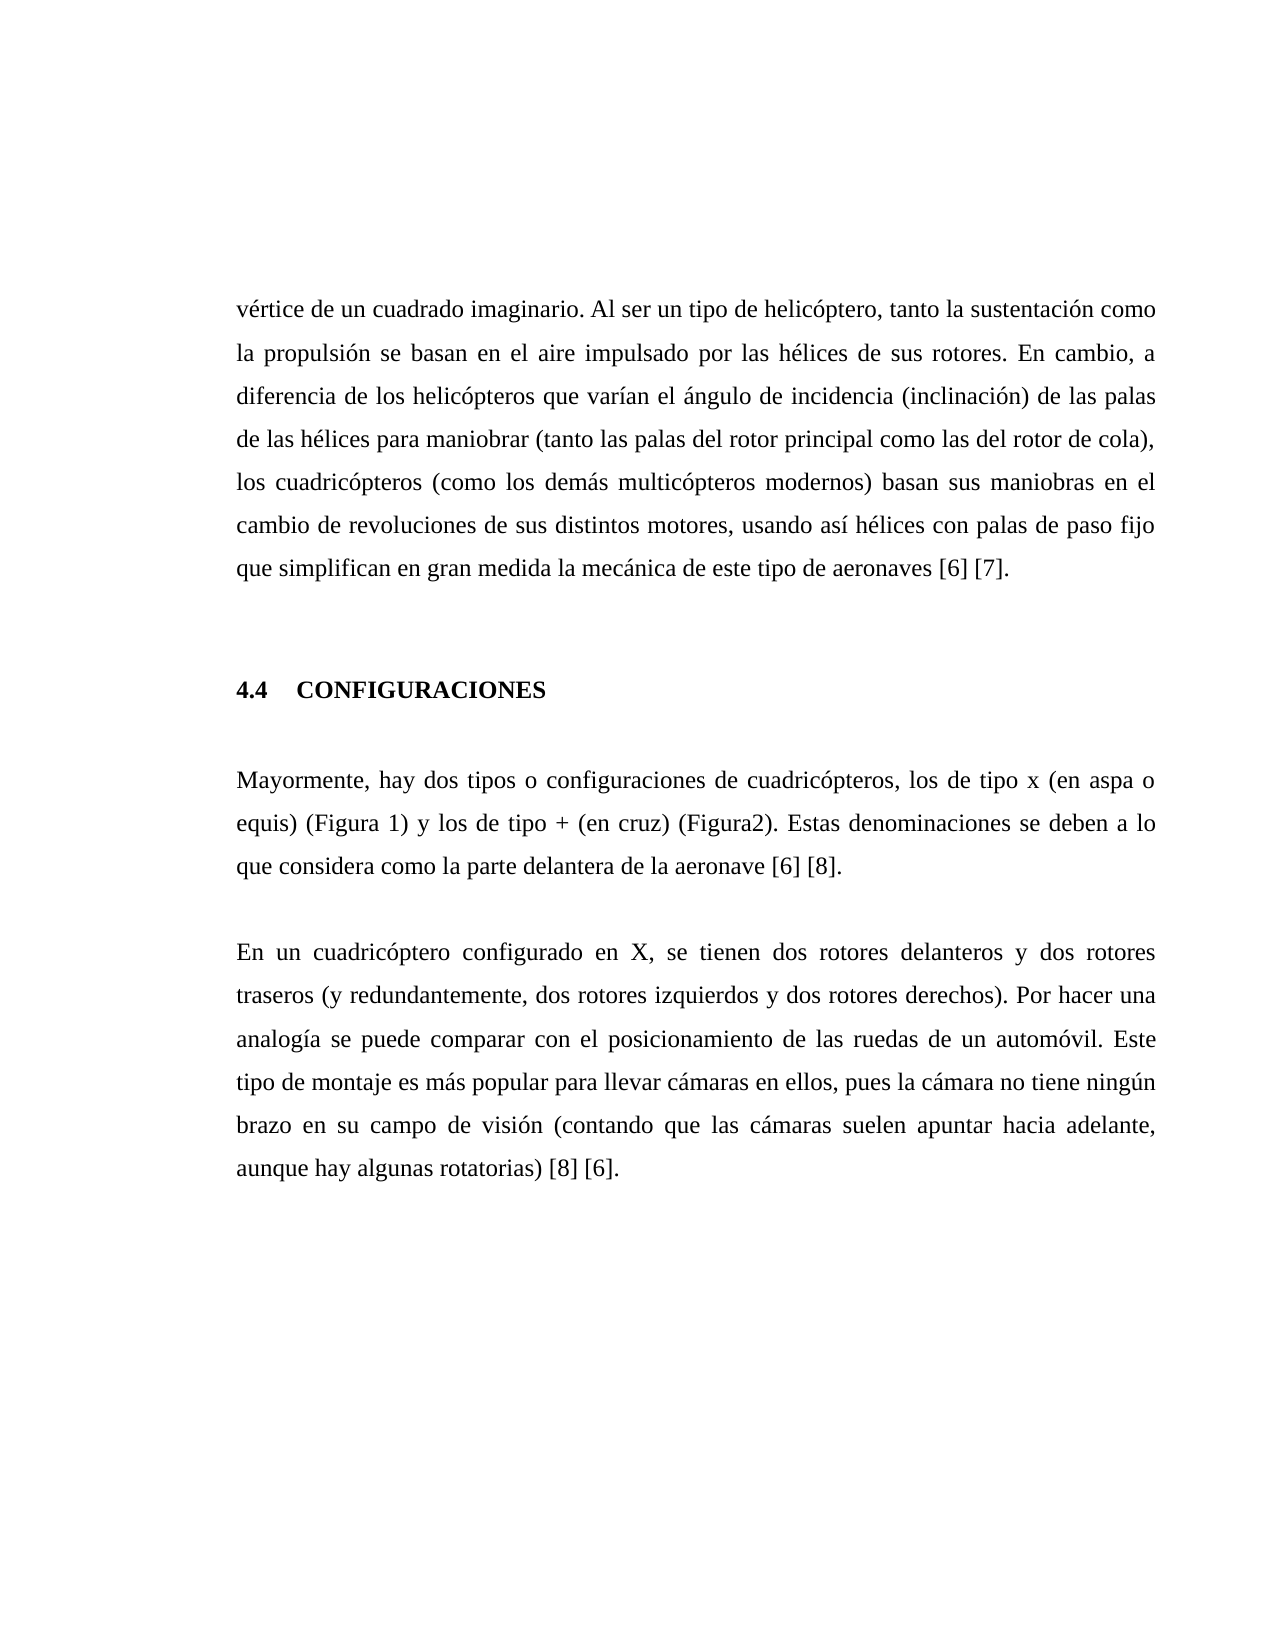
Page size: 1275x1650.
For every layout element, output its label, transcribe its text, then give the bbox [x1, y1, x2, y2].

text En un cuadricóptero configurado en X, se tienen dos rotores delanteros y dos rotores traseros (y redundantemente, dos rotores izquierdos y dos rotores derechos). Por hacer una analogía se puede comparar con el posicionamiento de las ruedas de un automóvil. Este tipo de montaje es más popular para llevar cámaras en ellos, pues la cámara no tiene ningún brazo en su campo de visión (contando que las cámaras suelen apuntar hacia adelante, aunque hay algunas rotatorias) [8] [6]. [236, 937, 1157, 1182]
text vértice de un cuadrado imaginario. Al ser un tipo de helicóptero, tanto la sustentación como la propulsión se basan en el aire impulsado por las hélices de sus rotores. En cambio, a diferencia de los helicópteros que varían el ángulo de incidencia (inclinación) de las palas de las hélices para maniobrar (tanto las palas del rotor principal como las del rotor de cola), los cuadricópteros (como los demás multicópteros modernos) basan sus maniobras en el cambio de revoluciones de sus distintos motores, usando así hélices con palas de paso fijo que simplifican en gran medida la mecánica de este tipo de aeronaves [6] [7]. [236, 294, 1157, 582]
subtitle CONFIGURACIONES [236, 675, 1157, 703]
text Mayormente, hay dos tipos o configuraciones de cuadricópteros, los de tipo x (en aspa o equis) (Figura 1) y los de tipo + (en cruz) (Figura2). Estas denominaciones se deben a lo que considera como la parte delantera de la aeronave [6] [8]. [236, 765, 1157, 880]
